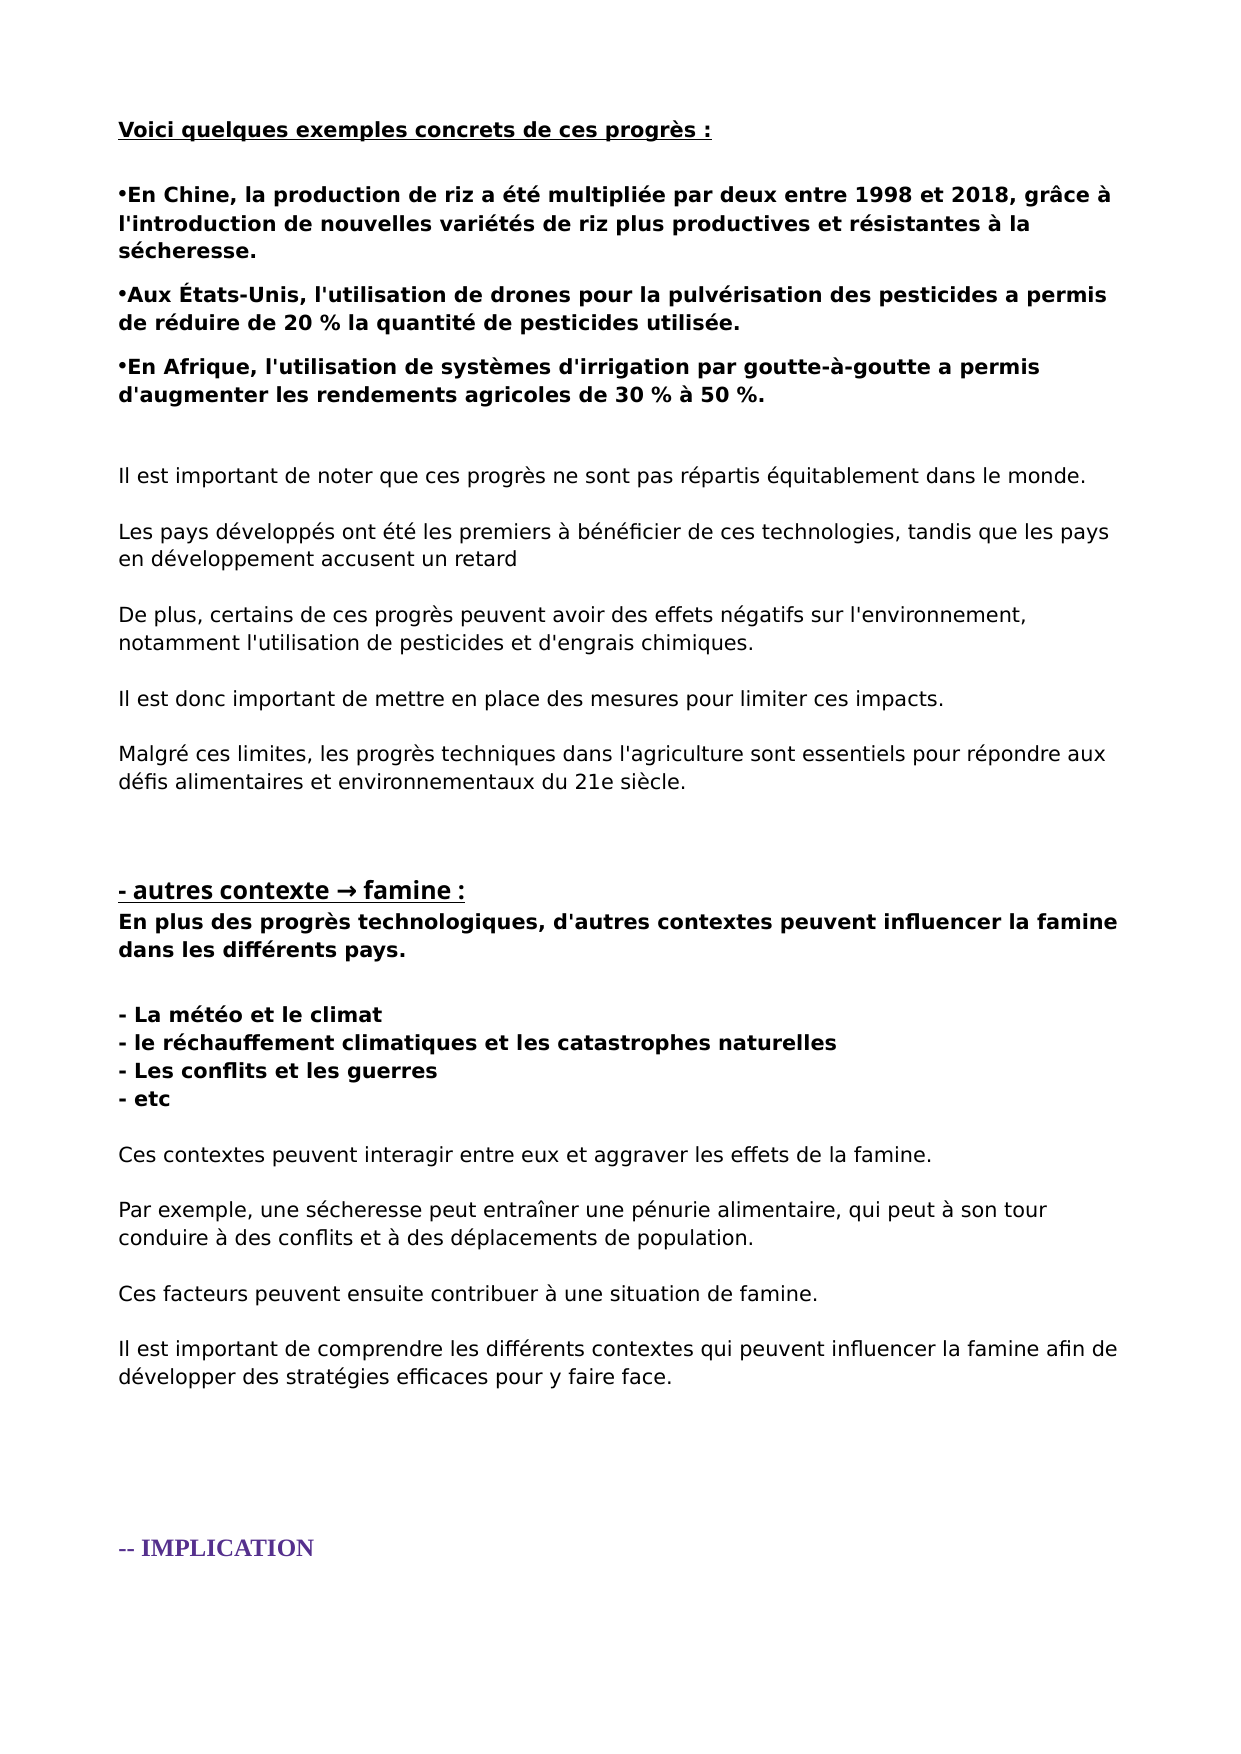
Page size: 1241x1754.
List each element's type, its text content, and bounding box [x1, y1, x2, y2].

text - autres contexte → famine : En plus des progrès technologiques, d'autres contextes peuvent influencer la famine dans les différents pays. [118, 873, 1122, 962]
text Il est important de noter que ces progrès ne sont pas répartis équitablement dans le monde. Les pays développés ont été les premiers à bénéficier de ces technologies, tandis que les pays en développement accusent un retard De plus, certains de ces progrès peuvent avoir des effets négatifs sur l'environnement, notamment l'utilisation de pesticides et d'engrais chimiques. Il est donc important de mettre en place des mesures pour limiter ces impacts. Malgré ces limites, les progrès techniques dans l'agriculture sont essentiels pour répondre aux défis alimentaires et environnementaux du 21e siècle. [118, 464, 1122, 794]
list - La météo et le climat - le réchauffement climatiques et les catastrophes naturelles - Les conflits et les guerres - etc Ces contextes peuvent interagir entre eux et aggraver les effets de la famine. Par exemple, une sécheresse peut entraîner une pénurie alimentaire, qui peut à son tour conduire à des conflits et à des déplacements de population. Ces facteurs peuvent ensuite contribuer à une situation de famine. Il est important de comprendre les différents contextes qui peuvent influencer la famine afin de développer des stratégies efficaces pour y faire face. [118, 1003, 1122, 1389]
text Voici quelques exemples concrets de ces progrès : [118, 118, 1122, 142]
list En Afrique, l'utilisation de systèmes d'irrigation par goutte-à-goutte a permis d'augmenter les rendements agricoles de 30 % à 50 %. [118, 355, 1122, 407]
list En Chine, la production de riz a été multipliée par deux entre 1998 et 2018, grâce à l'introduction de nouvelles variétés de riz plus productives et résistantes à la sécheresse. [118, 183, 1122, 264]
list Aux États-Unis, l'utilisation de drones pour la pulvérisation des pesticides a permis de réduire de 20 % la quantité de pesticides utilisée. [118, 283, 1122, 336]
text -- IMPLICATION [118, 1533, 1122, 1562]
